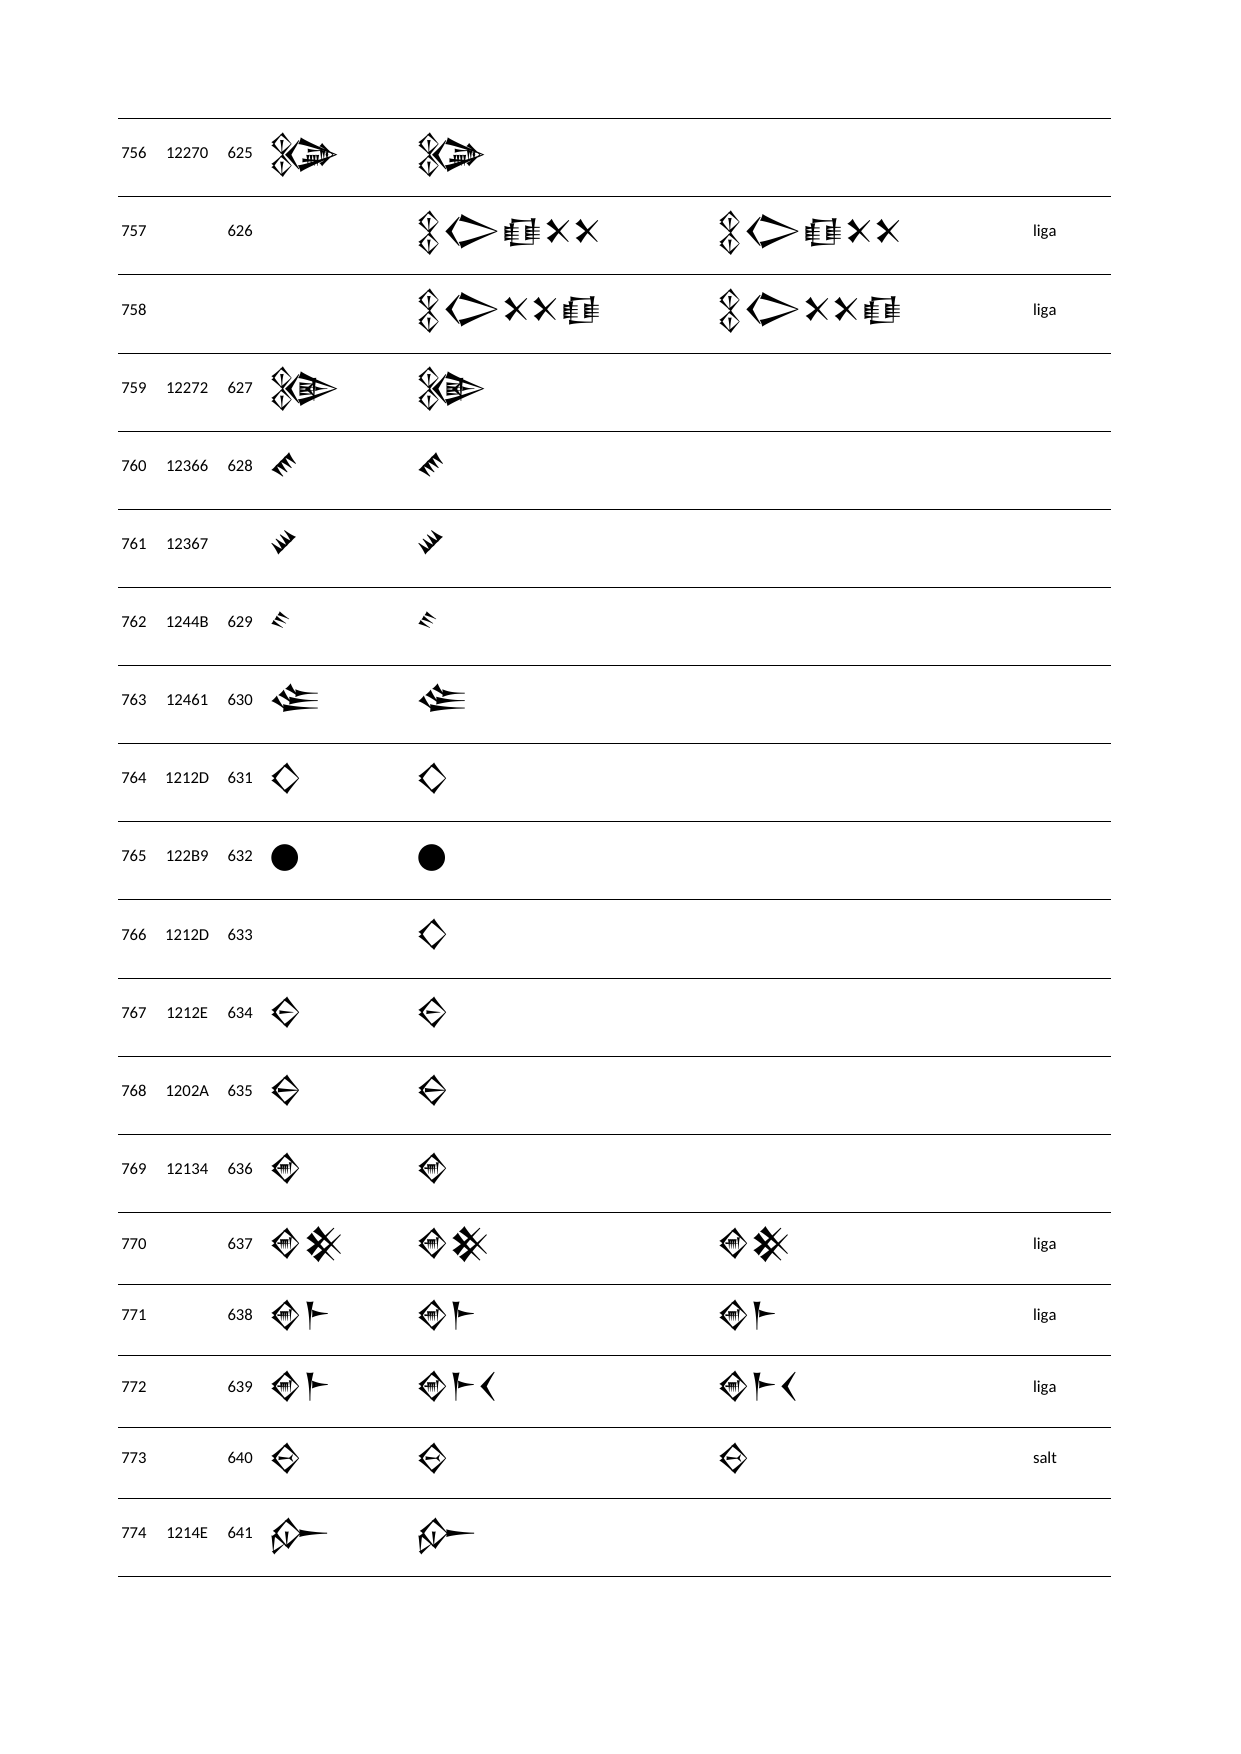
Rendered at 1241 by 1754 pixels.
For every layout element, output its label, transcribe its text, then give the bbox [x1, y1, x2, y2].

table_cell 1212D [160, 744, 214, 821]
table_cell [713, 354, 1030, 431]
table_cell 𒀪 [266, 1057, 412, 1134]
table_cell 𒄴𒆜 [412, 1213, 713, 1283]
table_cell [713, 1499, 1030, 1576]
table_cell 𒄴 [412, 1135, 713, 1212]
table_cell liga [1030, 197, 1111, 274]
table_cell salt [1030, 1428, 1111, 1498]
table_cell 756 [118, 119, 160, 196]
table_cell 12134 [160, 1135, 214, 1212]
table_cell 𒉲 [412, 354, 713, 431]
table_cell 𒄭 [266, 744, 412, 821]
table_cell 631 [214, 744, 266, 821]
table_cell [713, 588, 1030, 665]
table_cell 12270 [160, 119, 214, 196]
table_cell 𒄴𒈨𒌋 [412, 1356, 713, 1427]
table_cell 𒅎 [266, 1499, 412, 1576]
table_cell 12366 [160, 432, 214, 509]
table_cell 𒄴𒈨 [266, 1285, 412, 1355]
table_cell 771 [118, 1285, 160, 1355]
table_cell 637 [214, 1213, 266, 1283]
table_cell [1030, 666, 1111, 743]
table_cell liga [1030, 1356, 1111, 1427]
table_cell 𒄴𒈨 [713, 1285, 1030, 1355]
table_cell 759 [118, 354, 160, 431]
table_cell [1030, 1135, 1111, 1212]
table_cell 763 [118, 666, 160, 743]
table_cell 12272 [160, 354, 214, 431]
table_cell 𒄮 [412, 979, 713, 1056]
table_cell [713, 510, 1030, 587]
table_cell 𒑡 [412, 666, 713, 743]
table_cell [713, 666, 1030, 743]
table_cell [1030, 1499, 1111, 1576]
table_cell [1030, 510, 1111, 587]
table_cell 𒄴 [266, 1135, 412, 1212]
table_cell [1030, 900, 1111, 977]
table_cell [160, 1213, 214, 1283]
table_cell [713, 432, 1030, 509]
table_cell 629 [214, 588, 266, 665]
table_cell 𒑋 [266, 588, 412, 665]
table_cell 𒑡 [266, 666, 412, 743]
table_cell 𒍦 [266, 432, 412, 509]
table_cell 1202A [160, 1057, 214, 1134]
table_cell 𒄴𒈨𒌋 [713, 1356, 1030, 1427]
table_cell 𒉭𒀖𒉽𒉽𒈖 [713, 275, 1030, 352]
table_cell 𒉭𒀖𒈖𒉽𒉽 [412, 197, 713, 274]
table_cell 𒄭 [412, 900, 713, 977]
table_cell [1030, 979, 1111, 1056]
table_cell 636 [214, 1135, 266, 1212]
table_cell 635 [214, 1057, 266, 1134]
table_cell 𒑋 [412, 588, 713, 665]
table_cell 625 [214, 119, 266, 196]
table_cell 𒄴𒆜 [266, 1213, 412, 1283]
table_cell 758 [118, 275, 160, 352]
table_cell 𒊹 [266, 822, 412, 899]
table_cell 122B9 [160, 822, 214, 899]
table_cell [713, 979, 1030, 1056]
table_cell [1030, 744, 1111, 821]
table_cell [214, 275, 266, 352]
table_cell [160, 275, 214, 352]
table_cell [266, 275, 412, 352]
table_cell [713, 1057, 1030, 1134]
table_cell 𒉭𒀖𒉽𒉽𒈖 [412, 275, 713, 352]
table_cell [160, 1428, 214, 1498]
table_cell [1030, 432, 1111, 509]
table_cell [266, 197, 412, 274]
table_cell 773 [118, 1428, 160, 1498]
table_cell 627 [214, 354, 266, 431]
table_cell 628 [214, 432, 266, 509]
table_cell liga [1030, 1285, 1111, 1355]
table_cell 760 [118, 432, 160, 509]
table_cell 𒄰 [412, 1428, 713, 1498]
table_cell 𒄰 [713, 1428, 1030, 1498]
table_cell 638 [214, 1285, 266, 1355]
table_cell [713, 744, 1030, 821]
table_cell 1212E [160, 979, 214, 1056]
table_cell [1030, 1057, 1111, 1134]
table_cell 𒄴𒈨 [266, 1356, 412, 1427]
table_cell 764 [118, 744, 160, 821]
table_cell 𒄴𒆜 [713, 1213, 1030, 1283]
table_cell 762 [118, 588, 160, 665]
table_cell 772 [118, 1356, 160, 1427]
table_cell [160, 1285, 214, 1355]
table_cell 757 [118, 197, 160, 274]
table_cell [713, 1135, 1030, 1212]
table_cell 632 [214, 822, 266, 899]
table_cell 12461 [160, 666, 214, 743]
table_cell 774 [118, 1499, 160, 1576]
table_cell 641 [214, 1499, 266, 1576]
table_cell [713, 900, 1030, 977]
table_cell 𒍧 [266, 510, 412, 587]
table_cell 634 [214, 979, 266, 1056]
table_cell 𒅎 [412, 1499, 713, 1576]
table_cell 770 [118, 1213, 160, 1283]
table_cell 𒉰 [266, 119, 412, 196]
table_cell [713, 822, 1030, 899]
table_cell 1212D [160, 900, 214, 977]
table_cell [1030, 588, 1111, 665]
table_cell [1030, 119, 1111, 196]
table_cell 633 [214, 900, 266, 977]
table_cell 767 [118, 979, 160, 1056]
table_cell 761 [118, 510, 160, 587]
table_cell 1214E [160, 1499, 214, 1576]
table_cell 630 [214, 666, 266, 743]
table_cell 1244B [160, 588, 214, 665]
table_cell liga [1030, 1213, 1111, 1283]
table_cell [160, 1356, 214, 1427]
table_cell 12367 [160, 510, 214, 587]
table_cell [214, 510, 266, 587]
table_cell 𒄴𒈨 [412, 1285, 713, 1355]
table_cell liga [1030, 275, 1111, 352]
table_cell 640 [214, 1428, 266, 1498]
table_cell 765 [118, 822, 160, 899]
table_cell 𒍦 [412, 432, 713, 509]
table_cell 𒄰 [266, 1428, 412, 1498]
table_cell 𒉲 [266, 354, 412, 431]
table_cell 626 [214, 197, 266, 274]
table_cell 𒍧 [412, 510, 713, 587]
table_cell 639 [214, 1356, 266, 1427]
table_cell [160, 197, 214, 274]
table_cell [713, 119, 1030, 196]
table_cell 𒄮 [266, 979, 412, 1056]
table_cell 𒉭𒀖𒈖𒉽𒉽 [713, 197, 1030, 274]
table_cell 768 [118, 1057, 160, 1134]
table_cell 769 [118, 1135, 160, 1212]
table_cell [266, 900, 412, 977]
table_cell [1030, 354, 1111, 431]
table_cell 𒉰 [412, 119, 713, 196]
table_cell 𒀪 [412, 1057, 713, 1134]
table_cell 𒄭 [412, 744, 713, 821]
table_cell 766 [118, 900, 160, 977]
table_cell 𒊹 [412, 822, 713, 899]
table_cell [1030, 822, 1111, 899]
